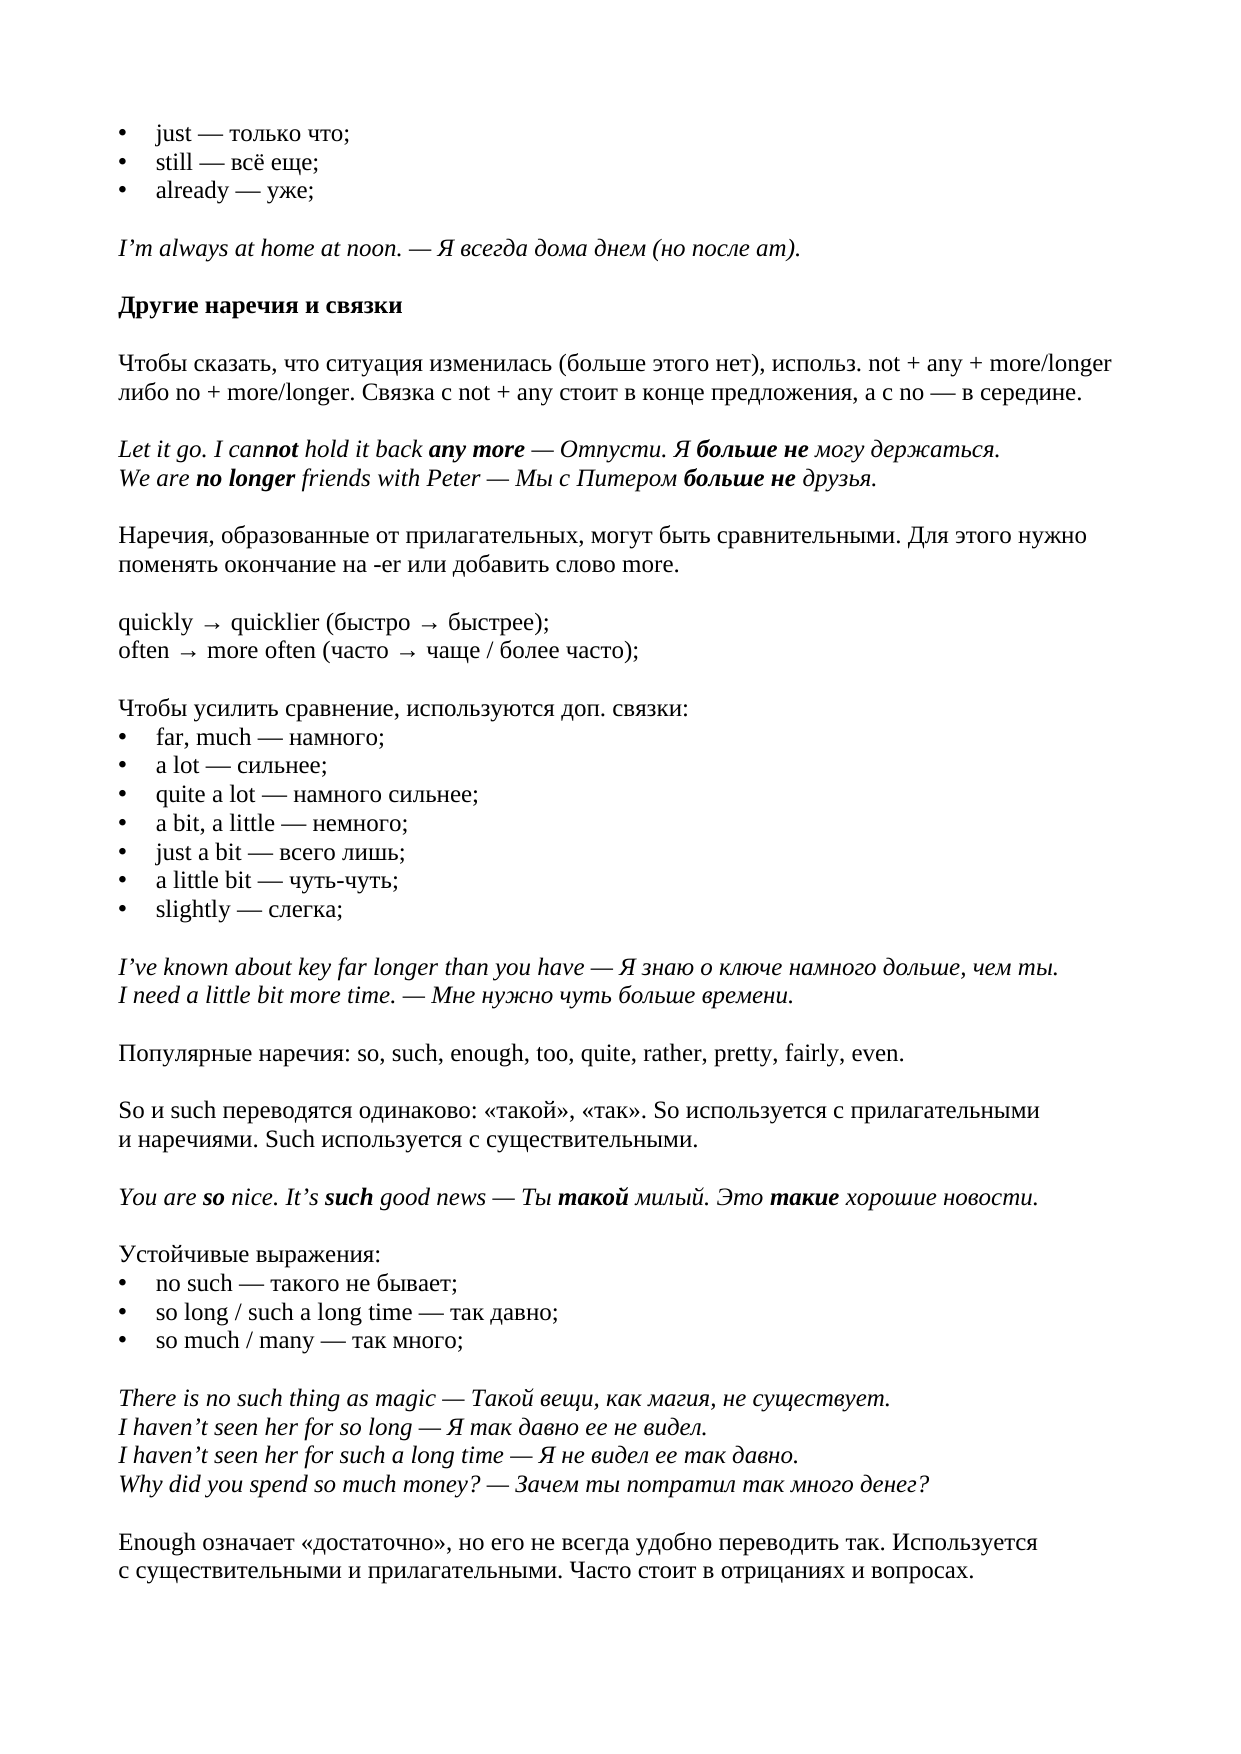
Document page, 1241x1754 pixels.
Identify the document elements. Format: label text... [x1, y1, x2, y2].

list so long / such a long time — так давно; [118, 1297, 1122, 1326]
text и наречиями. Such используется с существительными. [118, 1124, 1122, 1153]
text Устойчивые выражения: [118, 1239, 1122, 1268]
text I’ve known about key far longer than you have — Я знаю о ключе намного дольше, чем ты. [118, 952, 1122, 981]
text I haven’t seen her for so long — Я так давно ее не видел. [118, 1412, 1122, 1441]
text We are no longer friends with Peter — Мы с Питером больше не друзья. [118, 463, 1122, 492]
text I need a little bit more time. — Мне нужно чуть больше времени. [118, 981, 1122, 1009]
text Чтобы сказать, что ситуация изменилась (больше этого нет), использ. not + any + more/longer либо no + more/longer. Связка с not + any стоит в конце предложения, а c no — в середине. [118, 348, 1122, 406]
list no such — такого не бывает; [118, 1268, 1122, 1297]
text quickly → quicklier (быстро → быстрее); [118, 607, 1122, 636]
list a bit, a little — немного; [118, 808, 1122, 837]
text So и such переводятся одинаково: «такой», «так». So используется с прилагательными [118, 1096, 1122, 1124]
list far, much — намного; [118, 722, 1122, 751]
list still — всё еще; [118, 147, 1122, 176]
list a little bit — чуть-чуть; [118, 866, 1122, 894]
text Популярные наречия: so, such, enough, too, quite, rather, pretty, fairly, even. [118, 1038, 1122, 1067]
text с существительными и прилагательными. Часто стоит в отрицаниях и вопросах. [118, 1556, 1122, 1584]
list slightly — слегка; [118, 894, 1122, 923]
list just a bit — всего лишь; [118, 837, 1122, 866]
text Why did you spend so much money? — Зачем ты потратил так много денег? [118, 1469, 1122, 1498]
list a lot — сильнее; [118, 751, 1122, 779]
list so much / many — так много; [118, 1326, 1122, 1354]
text Let it go. I cannot hold it back any more — Отпусти. Я больше не могу держаться. [118, 434, 1122, 463]
text There is no such thing as magic — Такой вещи, как магия, не существует. [118, 1383, 1122, 1412]
list quite a lot — намного сильнее; [118, 779, 1122, 808]
text I haven’t seen her for such a long time — Я не видел ее так давно. [118, 1441, 1122, 1469]
text Другие наречия и связки [118, 291, 1122, 319]
text Наречия, образованные от прилагательных, могут быть сравнительными. Для этого нужно поменять окончание на -er или добавить слово more. [118, 521, 1122, 578]
text often → more often (часто → чаще / более часто); [118, 636, 1122, 664]
text Enough означает «достаточно», но его не всегда удобно переводить так. Используется [118, 1527, 1122, 1556]
list just — только что; [118, 118, 1122, 147]
list already — уже; [118, 176, 1122, 204]
text I’m always at home at noon. — Я всегда дома днем (но после am). [118, 233, 1122, 262]
text You are so nice. It’s such good news — Ты такой милый. Это такие хорошие новости. [118, 1182, 1122, 1211]
text Чтобы усилить сравнение, используются доп. связки: [118, 693, 1122, 722]
